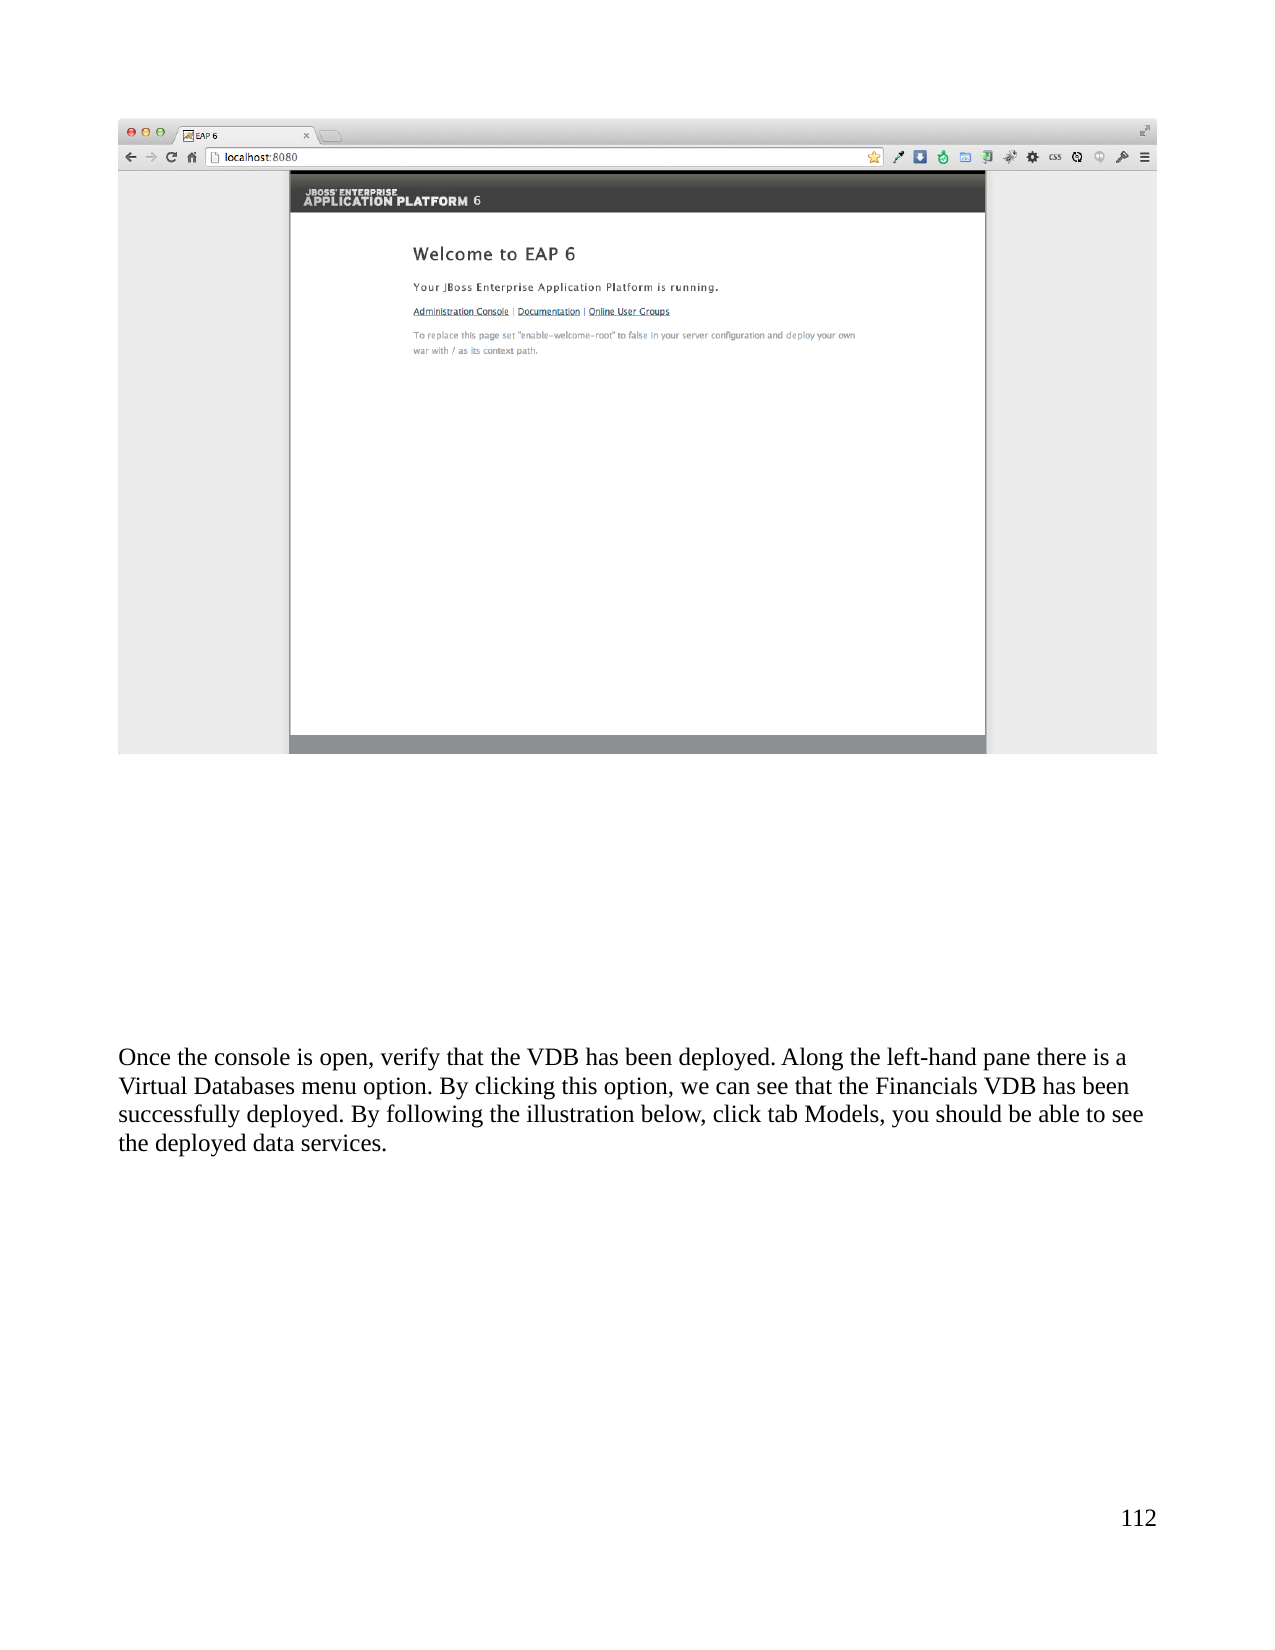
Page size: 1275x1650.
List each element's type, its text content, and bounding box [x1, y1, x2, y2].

picture [118, 118, 1157, 754]
text Once the console is open, verify that the VDB has been deployed. Along the left-hand pane there is a Virtual Databases menu option. By clicking this option, we can see that the Financials VDB has been successfully deployed. By following the illustration below, click tab Models, you should be able to see the deployed data services. [118, 1042, 1157, 1157]
